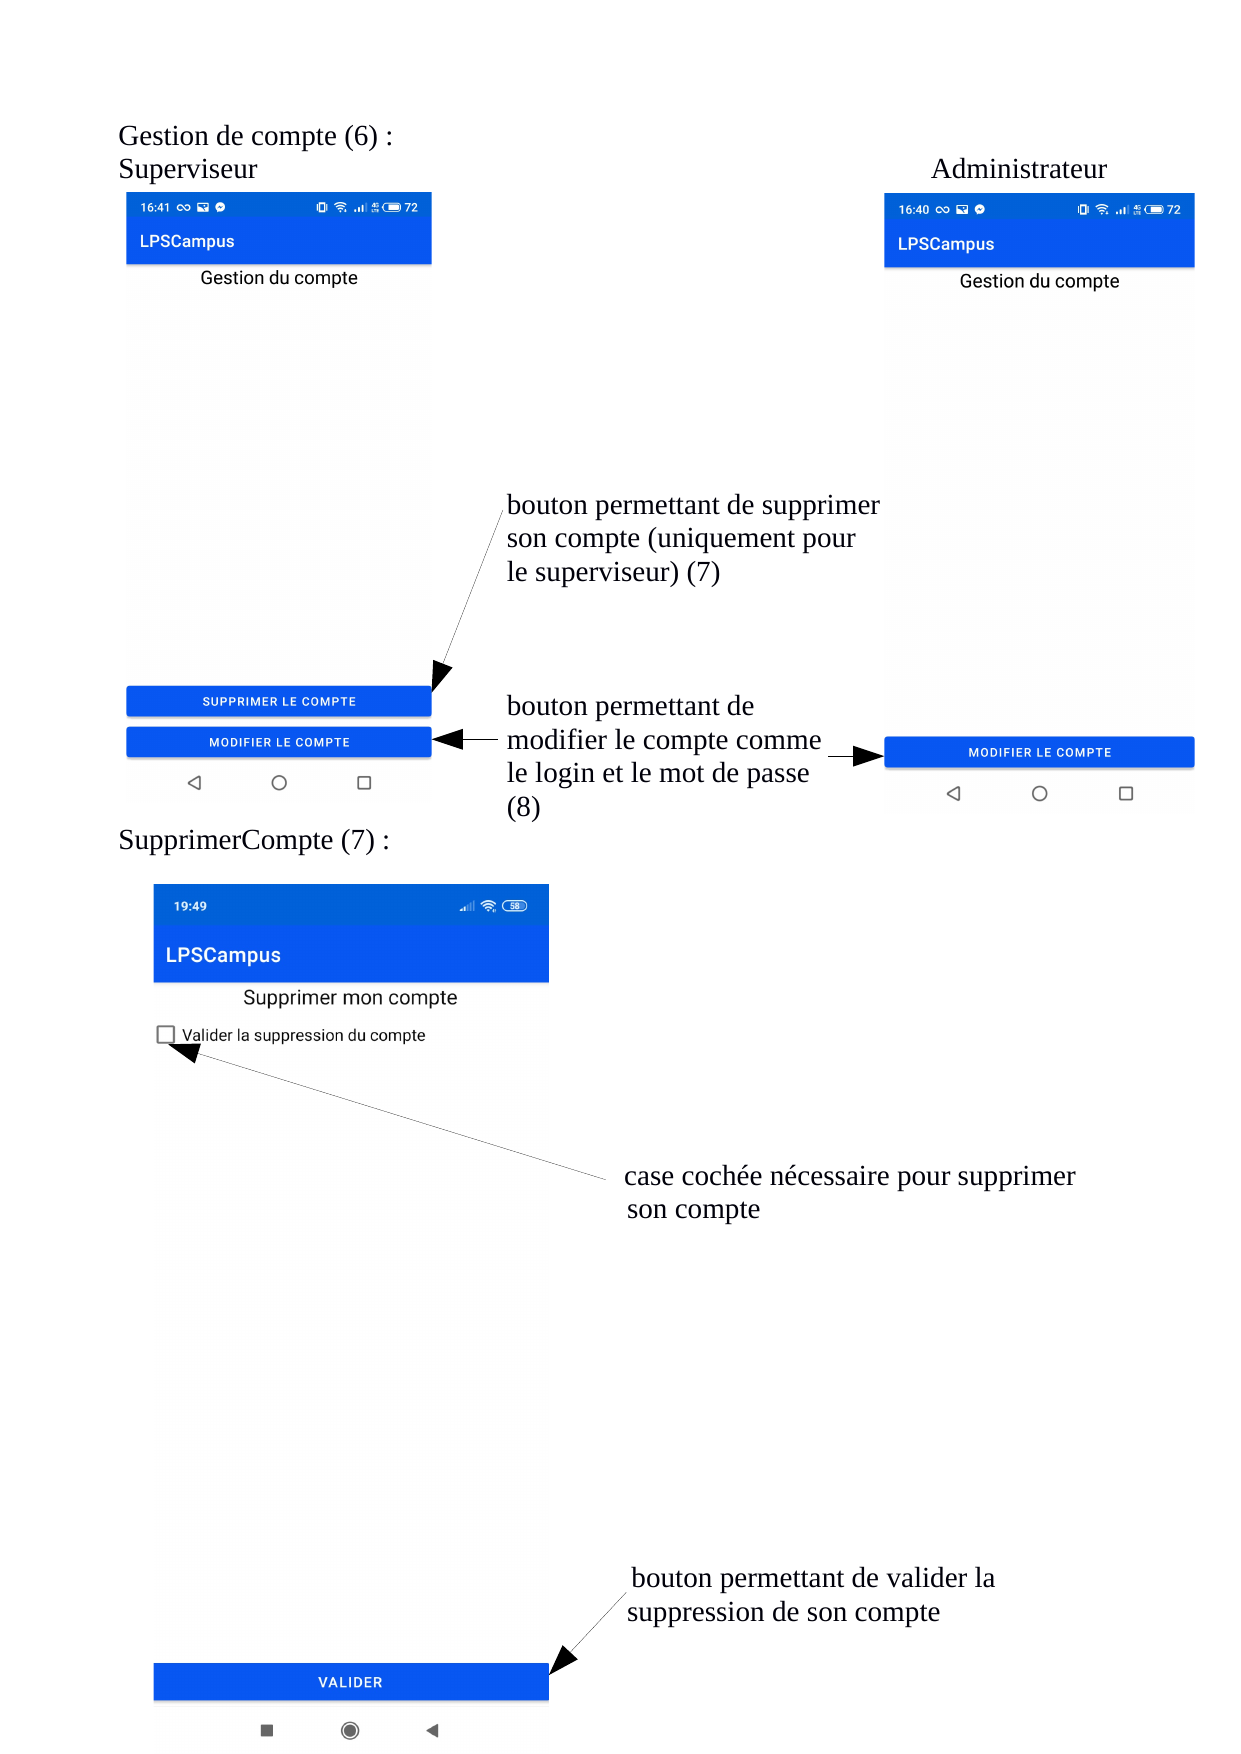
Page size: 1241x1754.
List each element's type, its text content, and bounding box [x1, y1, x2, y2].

text [118, 1560, 153, 1627]
text modifier le compte comme [432, 722, 884, 755]
text case cochée nécessaire pour supprimer son compte [549, 1158, 1122, 1225]
text bouton permettant de valider la suppression de son compte [549, 1560, 1122, 1627]
text bouton permettant de [432, 688, 884, 722]
text Superviseur Administrateur [118, 152, 1122, 185]
text (8) [118, 789, 1122, 822]
text SupprimerCompte (7) : [118, 822, 1122, 856]
text Gestion de compte (6) : [118, 118, 1122, 152]
picture [884, 193, 1195, 814]
list bouton permettant de supprimer son compte (uniquement pour le superviseur) (7) [432, 487, 884, 588]
picture [153, 884, 549, 1754]
picture [126, 192, 432, 803]
text le login et le mot de passe [432, 755, 884, 789]
text [118, 1158, 153, 1225]
